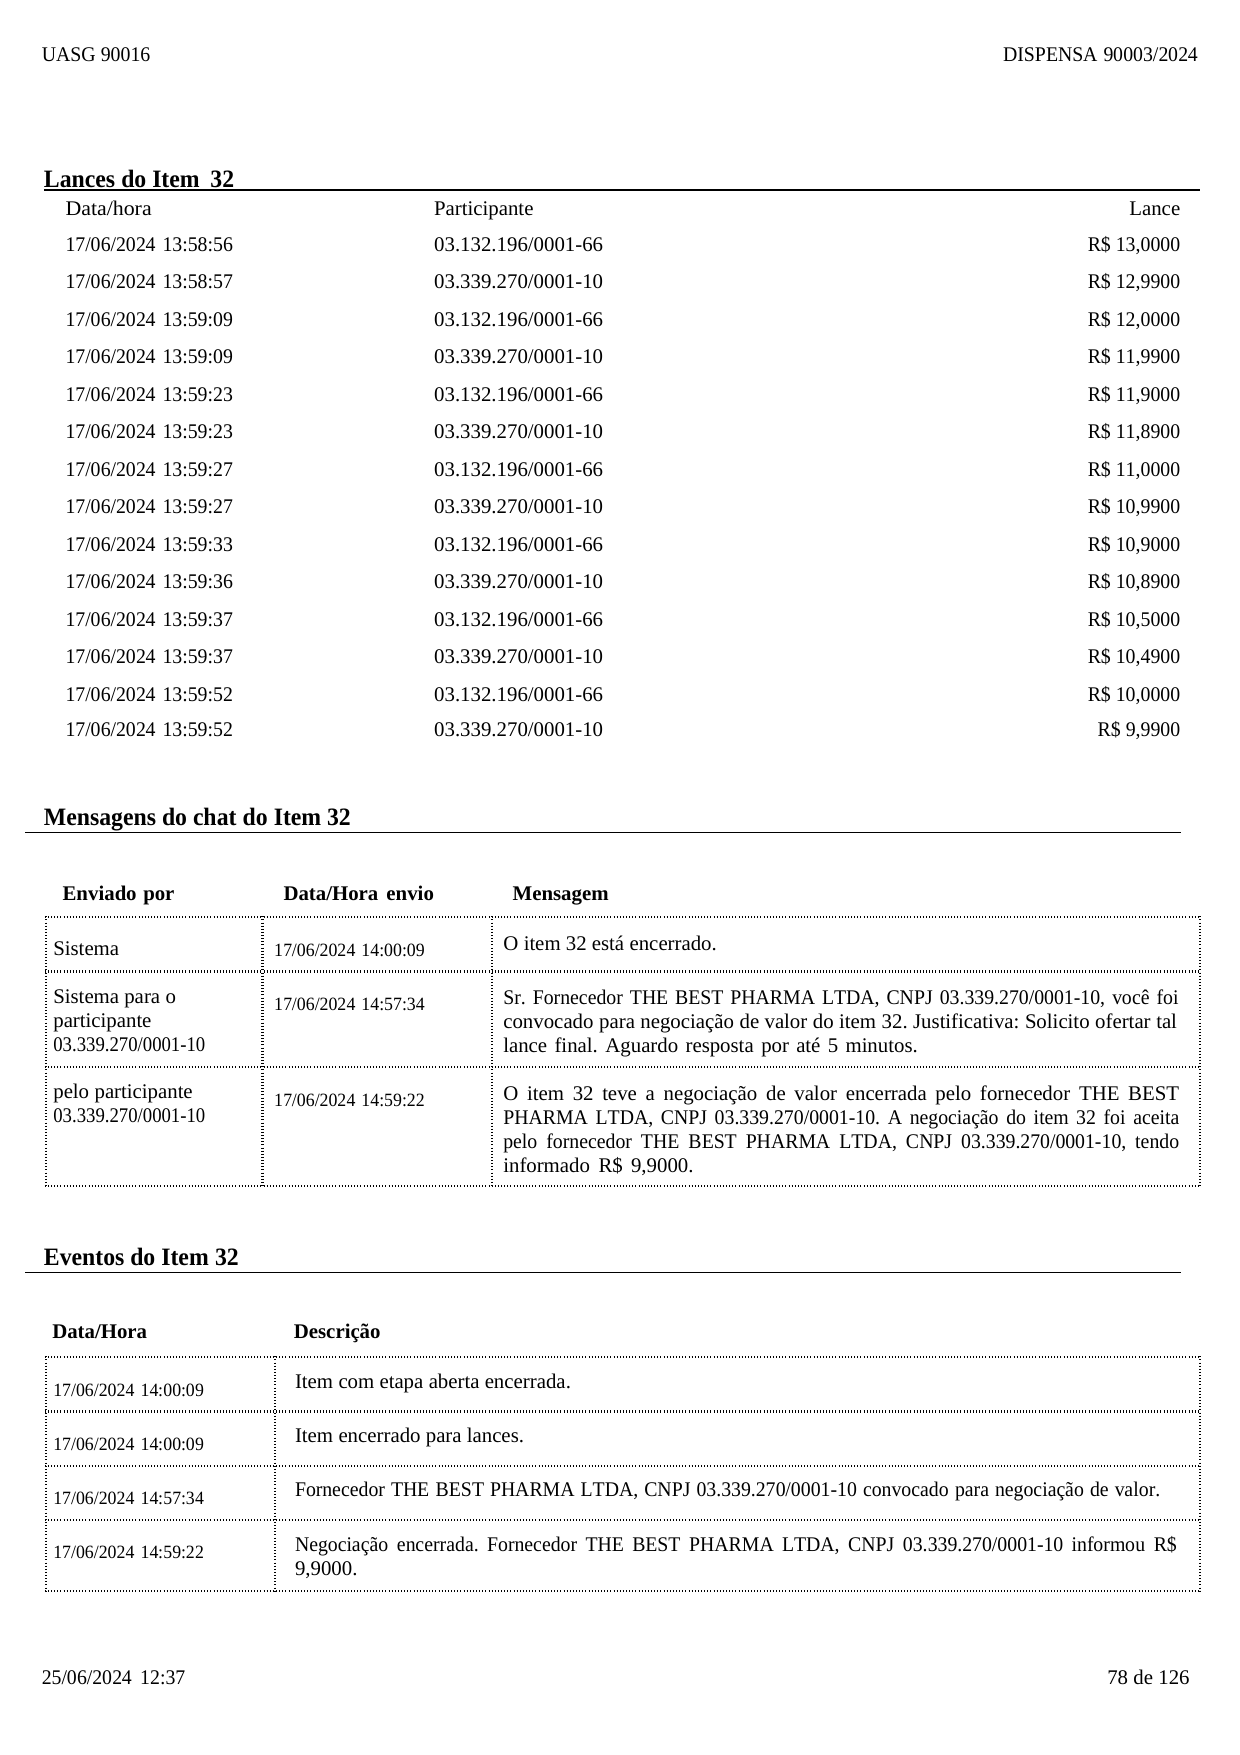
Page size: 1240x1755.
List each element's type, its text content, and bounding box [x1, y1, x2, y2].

table_cell 17/06/2024 13:59:52 [60, 714, 334, 743]
table_cell 17/06/2024 13:59:09 [60, 302, 334, 339]
table_cell R$ 11,0000 [840, 452, 1185, 489]
table_cell 03.339.270/0001-10 [334, 489, 840, 527]
table_cell 03.339.270/0001-10 [334, 639, 840, 677]
table_cell 17/06/2024 13:59:09 [60, 339, 334, 377]
table_cell 03.339.270/0001-10 [334, 339, 840, 377]
table_cell Fornecedor THE BEST PHARMA LTDA, CNPJ 03.339.270/0001-10 convocado para negociação de valor. [275, 1465, 1200, 1519]
text Enviado por Data/Hora envio Mensagem [62, 880, 1212, 904]
table_cell R$ 12,9900 [840, 264, 1185, 302]
subtitle Eventos do Item 32 [44, 1242, 1212, 1270]
table_cell 03.339.270/0001-10 [334, 264, 840, 302]
table_header Participante [334, 199, 840, 227]
table_cell R$ 11,9900 [840, 339, 1185, 377]
table_cell 17/06/2024 13:59:37 [60, 639, 334, 677]
text Lances do Item 32 [44, 164, 1212, 193]
table_cell R$ 10,5000 [840, 602, 1185, 639]
table_cell R$ 10,4900 [840, 639, 1185, 677]
table_cell 03.339.270/0001-10 [334, 414, 840, 452]
table_cell 17/06/2024 14:59:22 [263, 1066, 492, 1185]
table_header 17/06/2024 14:00:09 [263, 916, 492, 970]
text Data/Hora Descrição [52, 1319, 1212, 1343]
table_cell 17/06/2024 13:59:37 [60, 602, 334, 639]
table_header Sistema [46, 916, 262, 970]
table_header Lance [840, 199, 1185, 227]
table_cell 17/06/2024 13:59:23 [60, 377, 334, 414]
table_cell Item encerrado para lances. [275, 1410, 1200, 1464]
table_header O item 32 está encerrado. [492, 916, 1200, 970]
table_cell R$ 10,0000 [840, 677, 1185, 714]
table_cell R$ 10,9900 [840, 489, 1185, 527]
table_cell 03.132.196/0001-66 [334, 452, 840, 489]
table_cell 03.132.196/0001-66 [334, 677, 840, 714]
table_cell 03.339.270/0001-10 [334, 714, 840, 743]
table_cell R$ 9,9900 [840, 714, 1185, 743]
table_cell 17/06/2024 13:59:52 [60, 677, 334, 714]
table_cell 03.132.196/0001-66 [334, 602, 840, 639]
table_cell 17/06/2024 13:59:36 [60, 564, 334, 602]
table_cell 17/06/2024 13:59:23 [60, 414, 334, 452]
subtitle Mensagens do chat do Item 32 [44, 802, 1212, 830]
table_cell pelo participante 03.339.270/0001-10 [46, 1066, 262, 1185]
table_header 17/06/2024 14:00:09 [46, 1356, 275, 1410]
table_cell R$ 10,8900 [840, 564, 1185, 602]
table_cell 17/06/2024 13:59:33 [60, 527, 334, 564]
table_cell 17/06/2024 14:59:22 [46, 1519, 275, 1589]
table_cell Negociação encerrada. Fornecedor THE BEST PHARMA LTDA, CNPJ 03.339.270/0001-10 informou R$ 9,9000. [275, 1519, 1200, 1589]
table_cell R$ 13,0000 [840, 227, 1185, 264]
table_cell 03.339.270/0001-10 [334, 564, 840, 602]
table_cell R$ 10,9000 [840, 527, 1185, 564]
table_cell 17/06/2024 13:58:56 [60, 227, 334, 264]
table_cell R$ 12,0000 [840, 302, 1185, 339]
table_cell 17/06/2024 14:57:34 [46, 1465, 275, 1519]
table_cell 17/06/2024 14:57:34 [263, 970, 492, 1066]
table_cell Sistema para o participante 03.339.270/0001-10 [46, 970, 262, 1066]
table_cell 03.132.196/0001-66 [334, 527, 840, 564]
table_cell 17/06/2024 14:00:09 [46, 1410, 275, 1464]
table_cell R$ 11,8900 [840, 414, 1185, 452]
table_header Data/hora [60, 199, 334, 227]
table_cell 03.132.196/0001-66 [334, 302, 840, 339]
table_cell Sr. Fornecedor THE BEST PHARMA LTDA, CNPJ 03.339.270/0001-10, você foi convocado para negociação de valor do item 32. Justificativa: Solicito ofertar tal lance final. Aguardo resposta por até 5 minutos. [492, 970, 1200, 1066]
table_cell R$ 11,9000 [840, 377, 1185, 414]
table_cell 17/06/2024 13:59:27 [60, 489, 334, 527]
table_cell 17/06/2024 13:58:57 [60, 264, 334, 302]
table_cell 03.132.196/0001-66 [334, 227, 840, 264]
table_header Item com etapa aberta encerrada. [275, 1356, 1200, 1410]
table_cell 03.132.196/0001-66 [334, 377, 840, 414]
table_cell 17/06/2024 13:59:27 [60, 452, 334, 489]
table_cell O item 32 teve a negociação de valor encerrada pelo fornecedor THE BEST PHARMA LTDA, CNPJ 03.339.270/0001-10. A negociação do item 32 foi aceita pelo fornecedor THE BEST PHARMA LTDA, CNPJ 03.339.270/0001-10, tendo informado R$ 9,9000. [492, 1066, 1200, 1185]
